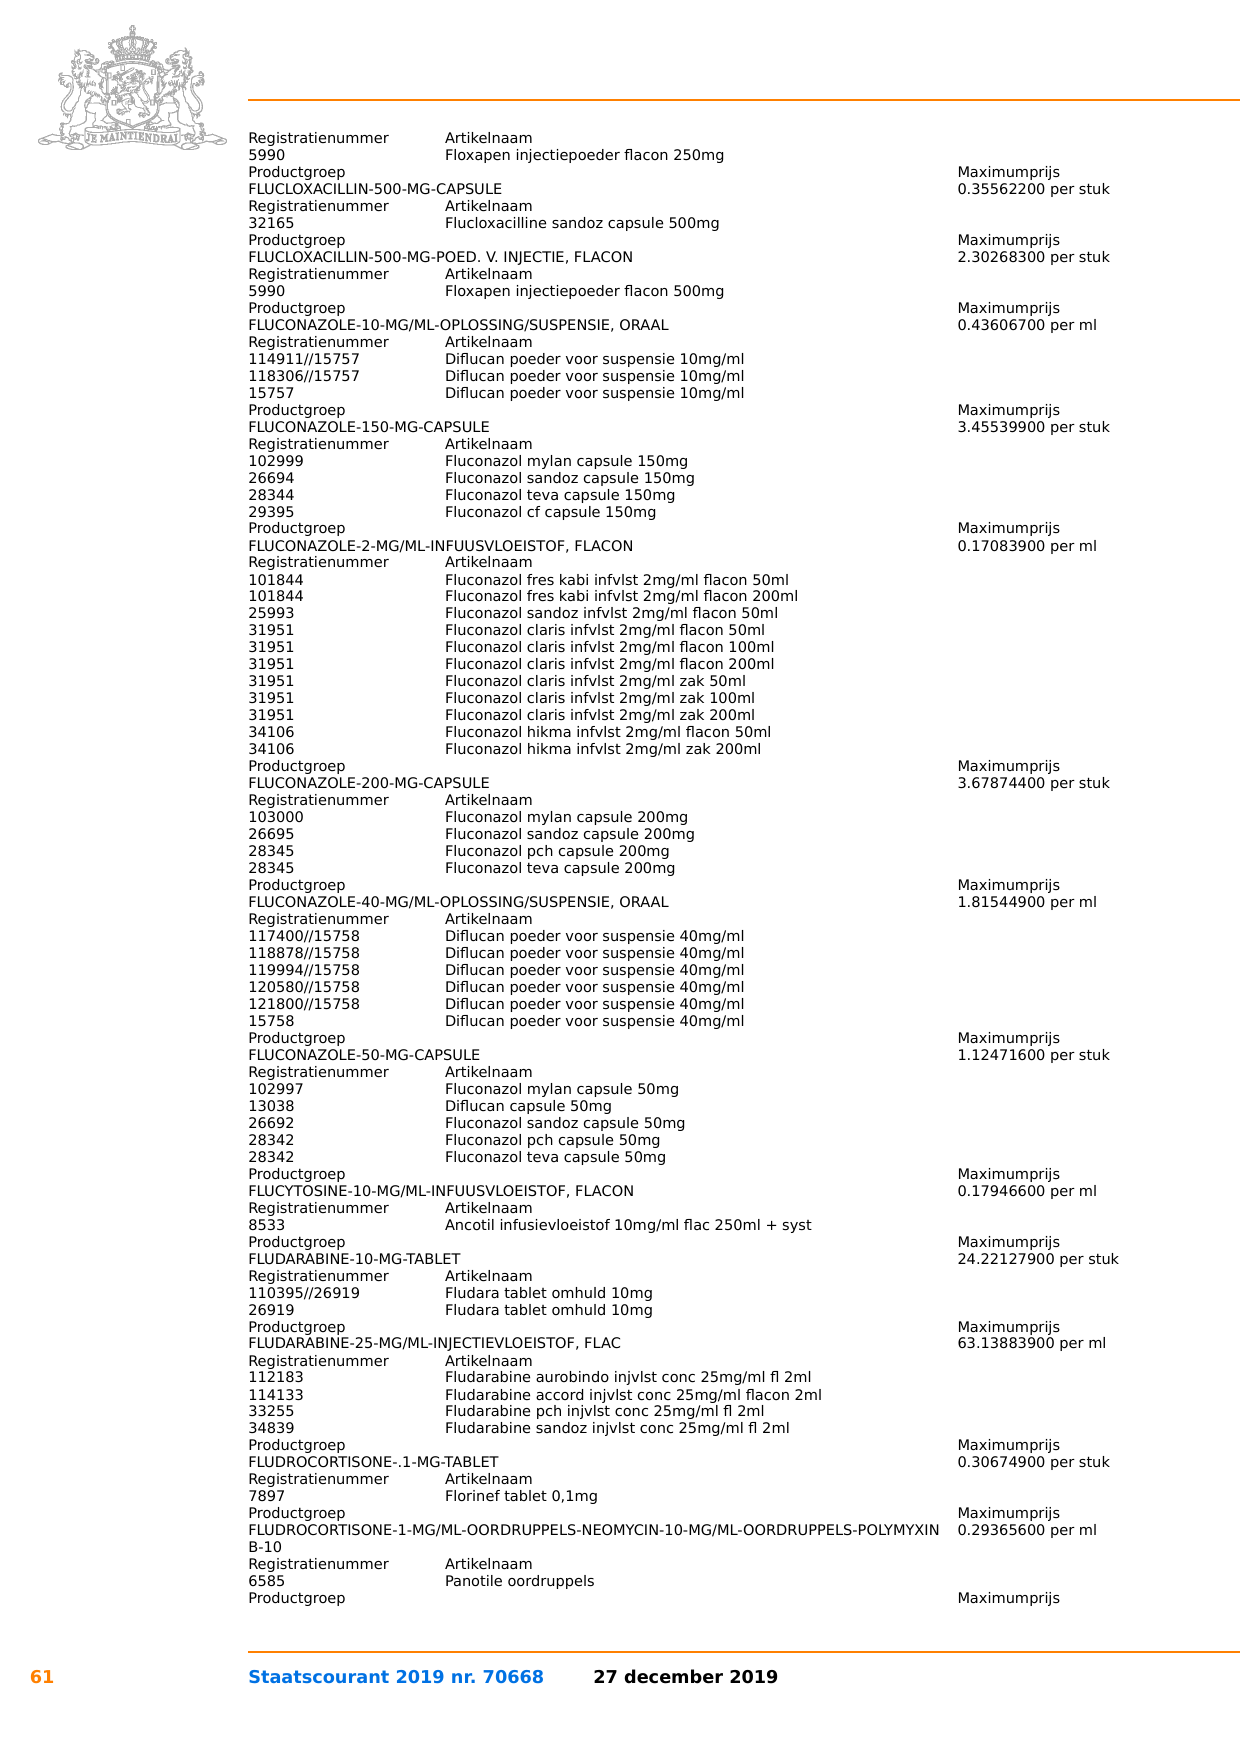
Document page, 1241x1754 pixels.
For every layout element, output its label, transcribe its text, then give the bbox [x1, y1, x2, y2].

table_cell [951, 385, 1163, 402]
table_cell 2.30268300 per stuk [951, 249, 1163, 266]
table_cell [951, 1573, 1163, 1590]
table_cell Registratienummer [248, 436, 439, 452]
table_cell Fluconazol pch capsule 50mg [439, 1132, 951, 1149]
table_cell [951, 911, 1163, 928]
table_cell [951, 1268, 1163, 1284]
table_cell FLUDARABINE-10-MG-TABLET [248, 1251, 951, 1267]
table_cell Fluconazol claris infvlst 2mg/ml zak 50ml [439, 673, 951, 690]
table_cell 26695 [248, 826, 439, 843]
table_cell Registratienummer [248, 266, 439, 283]
table_cell Maximumprijs [951, 1319, 1163, 1335]
table_cell [951, 1064, 1163, 1081]
table_cell Floxapen injectiepoeder flacon 500mg [439, 283, 951, 300]
table_cell [951, 215, 1163, 232]
table_cell Diflucan poeder voor suspensie 10mg/ml [439, 351, 951, 368]
table_cell [951, 1420, 1163, 1437]
table_cell 31951 [248, 656, 439, 673]
table_cell [951, 571, 1163, 588]
table_cell [951, 1200, 1163, 1217]
table_cell Fludarabine pch injvlst conc 25mg/ml fl 2ml [439, 1403, 951, 1420]
table_cell Productgroep [248, 1590, 439, 1607]
table_cell Maximumprijs [951, 758, 1163, 775]
table_cell 103000 [248, 809, 439, 826]
table_cell Fluconazol fres kabi infvlst 2mg/ml flacon 200ml [439, 588, 951, 605]
table_cell Ancotil infusievloeistof 10mg/ml flac 250ml + syst [439, 1217, 951, 1233]
table_cell [951, 860, 1163, 877]
picture [38, 25, 227, 150]
table_cell 63.13883900 per ml [951, 1335, 1163, 1352]
table_cell 15758 [248, 1013, 439, 1030]
table_cell Artikelnaam [439, 1556, 951, 1573]
table_cell Productgroep [248, 877, 439, 894]
table_cell [439, 1234, 951, 1251]
table_cell 110395//26919 [248, 1285, 439, 1301]
table_cell Productgroep [248, 758, 439, 775]
table_cell [951, 1132, 1163, 1149]
table_cell 28345 [248, 843, 439, 860]
table_cell [951, 1098, 1163, 1115]
table_cell Maximumprijs [951, 232, 1163, 249]
table_cell [951, 639, 1163, 656]
table_cell 31951 [248, 690, 439, 707]
table_cell [951, 368, 1163, 384]
table_cell Fluconazol claris infvlst 2mg/ml flacon 200ml [439, 656, 951, 673]
table_cell Diflucan poeder voor suspensie 10mg/ml [439, 385, 951, 402]
table_cell [951, 1471, 1163, 1488]
table_cell FLUCONAZOLE-50-MG-CAPSULE [248, 1047, 951, 1064]
table_cell [439, 877, 951, 894]
table_cell [439, 1166, 951, 1183]
table_cell Maximumprijs [951, 520, 1163, 537]
table_cell Artikelnaam [439, 436, 951, 452]
table_cell Fludarabine sandoz injvlst conc 25mg/ml fl 2ml [439, 1420, 951, 1437]
table_cell [951, 928, 1163, 945]
table_cell Fluconazol claris infvlst 2mg/ml zak 200ml [439, 707, 951, 724]
table_cell Maximumprijs [951, 1030, 1163, 1047]
table_cell 31951 [248, 707, 439, 724]
table_cell Fludara tablet omhuld 10mg [439, 1285, 951, 1301]
table_cell 25993 [248, 605, 439, 622]
table_cell Maximumprijs [951, 164, 1163, 181]
table_cell 5990 [248, 147, 439, 164]
table_cell Fludarabine accord injvlst conc 25mg/ml flacon 2ml [439, 1386, 951, 1403]
table_cell [951, 1488, 1163, 1505]
table_cell 102999 [248, 453, 439, 469]
table_cell Registratienummer [248, 911, 439, 928]
table_cell [951, 1301, 1163, 1318]
table_cell 0.17083900 per ml [951, 538, 1163, 554]
table_cell Registratienummer [248, 1556, 439, 1573]
table_cell [951, 436, 1163, 452]
table_cell Productgroep [248, 300, 439, 317]
table_cell Registratienummer [248, 334, 439, 351]
table_cell [951, 979, 1163, 996]
table_cell Maximumprijs [951, 402, 1163, 418]
table_cell Fludarabine aurobindo injvlst conc 25mg/ml fl 2ml [439, 1369, 951, 1386]
table_cell [439, 164, 951, 181]
table_cell FLUCONAZOLE-150-MG-CAPSULE [248, 419, 951, 436]
table_cell 3.67874400 per stuk [951, 775, 1163, 792]
table_cell 0.43606700 per ml [951, 317, 1163, 334]
table_cell Fluconazol teva capsule 50mg [439, 1149, 951, 1166]
table_cell Registratienummer [248, 792, 439, 809]
table_cell 0.17946600 per ml [951, 1183, 1163, 1199]
table_cell Fluconazol mylan capsule 150mg [439, 453, 951, 469]
table_cell Productgroep [248, 164, 439, 181]
table_cell Artikelnaam [439, 130, 951, 147]
table_cell Registratienummer [248, 130, 439, 147]
table_cell 33255 [248, 1403, 439, 1420]
table_cell [951, 283, 1163, 300]
table_cell Diflucan poeder voor suspensie 40mg/ml [439, 962, 951, 979]
table_cell 114911//15757 [248, 351, 439, 368]
table_cell [439, 1030, 951, 1047]
table_cell Fluconazol teva capsule 200mg [439, 860, 951, 877]
table_cell Registratienummer [248, 1268, 439, 1284]
table_cell [951, 266, 1163, 283]
table_cell 0.29365600 per ml [951, 1522, 1163, 1556]
table_cell Fluconazol claris infvlst 2mg/ml flacon 100ml [439, 639, 951, 656]
table_cell [951, 1386, 1163, 1403]
table_cell Registratienummer [248, 1064, 439, 1081]
table_cell Diflucan poeder voor suspensie 40mg/ml [439, 996, 951, 1013]
table_cell Diflucan poeder voor suspensie 40mg/ml [439, 979, 951, 996]
table_cell [951, 809, 1163, 826]
table_cell Fluconazol hikma infvlst 2mg/ml flacon 50ml [439, 724, 951, 741]
table_cell Productgroep [248, 1437, 439, 1454]
table_cell Artikelnaam [439, 1353, 951, 1369]
table_cell 28342 [248, 1149, 439, 1166]
table_cell [951, 470, 1163, 486]
table_cell Artikelnaam [439, 1471, 951, 1488]
table_cell [951, 1013, 1163, 1030]
table_cell Artikelnaam [439, 1064, 951, 1081]
table_cell 31951 [248, 622, 439, 639]
table_cell FLUCYTOSINE-10-MG/ML-INFUUSVLOEISTOF, FLACON [248, 1183, 951, 1199]
table_cell 3.45539900 per stuk [951, 419, 1163, 436]
table_cell [951, 554, 1163, 571]
table_cell FLUCONAZOLE-2-MG/ML-INFUUSVLOEISTOF, FLACON [248, 538, 951, 554]
table_cell [439, 402, 951, 418]
table_cell FLUCLOXACILLIN-500-MG-CAPSULE [248, 181, 951, 198]
table_cell Florinef tablet 0,1mg [439, 1488, 951, 1505]
table_cell 28344 [248, 486, 439, 503]
table_cell 32165 [248, 215, 439, 232]
table_cell 1.12471600 per stuk [951, 1047, 1163, 1064]
table_cell [951, 1217, 1163, 1233]
table_cell [439, 520, 951, 537]
table_cell [951, 1149, 1163, 1166]
table_cell FLUDROCORTISONE-.1-MG-TABLET [248, 1454, 951, 1471]
table_cell Artikelnaam [439, 554, 951, 571]
table_cell [951, 605, 1163, 622]
table_cell [439, 1319, 951, 1335]
table_cell Productgroep [248, 520, 439, 537]
table_cell Artikelnaam [439, 1268, 951, 1284]
table_cell FLUCONAZOLE-40-MG/ML-OPLOSSING/SUSPENSIE, ORAAL [248, 894, 951, 911]
table_cell 8533 [248, 1217, 439, 1233]
table_cell [439, 1590, 951, 1607]
table_cell Artikelnaam [439, 198, 951, 215]
table_cell [951, 690, 1163, 707]
table_cell FLUDARABINE-25-MG/ML-INJECTIEVLOEISTOF, FLAC [248, 1335, 951, 1352]
table_cell Maximumprijs [951, 877, 1163, 894]
table_cell [951, 1081, 1163, 1098]
table_cell 28345 [248, 860, 439, 877]
table_cell 34106 [248, 724, 439, 741]
table_cell 31951 [248, 639, 439, 656]
table_cell Productgroep [248, 1166, 439, 1183]
table_cell Maximumprijs [951, 1590, 1163, 1607]
table_cell 26694 [248, 470, 439, 486]
table_cell Registratienummer [248, 1471, 439, 1488]
table_cell 101844 [248, 571, 439, 588]
table_cell Registratienummer [248, 554, 439, 571]
table_cell [951, 792, 1163, 809]
table_cell [951, 147, 1163, 164]
table_cell 102997 [248, 1081, 439, 1098]
table_cell [951, 1403, 1163, 1420]
table_cell 15757 [248, 385, 439, 402]
table_cell Fludara tablet omhuld 10mg [439, 1301, 951, 1318]
table_cell 13038 [248, 1098, 439, 1115]
table_cell [951, 334, 1163, 351]
table_cell Fluconazol teva capsule 150mg [439, 486, 951, 503]
table_cell 26692 [248, 1115, 439, 1132]
table_cell 31951 [248, 673, 439, 690]
table_cell [951, 962, 1163, 979]
table_cell [951, 622, 1163, 639]
table_cell Fluconazol hikma infvlst 2mg/ml zak 200ml [439, 741, 951, 758]
table_cell 24.22127900 per stuk [951, 1251, 1163, 1267]
table_cell 119994//15758 [248, 962, 439, 979]
table_cell Fluconazol sandoz capsule 50mg [439, 1115, 951, 1132]
table_cell Fluconazol sandoz capsule 150mg [439, 470, 951, 486]
table_cell Registratienummer [248, 198, 439, 215]
table_cell [951, 1556, 1163, 1573]
table_cell FLUCLOXACILLIN-500-MG-POED. V. INJECTIE, FLACON [248, 249, 951, 266]
table_cell Flucloxacilline sandoz capsule 500mg [439, 215, 951, 232]
table_cell Diflucan poeder voor suspensie 40mg/ml [439, 928, 951, 945]
table_cell [439, 758, 951, 775]
table_cell Fluconazol claris infvlst 2mg/ml flacon 50ml [439, 622, 951, 639]
table_cell 114133 [248, 1386, 439, 1403]
table_cell Productgroep [248, 1234, 439, 1251]
table_cell Registratienummer [248, 1200, 439, 1217]
table_cell 29395 [248, 504, 439, 520]
table_cell Maximumprijs [951, 1437, 1163, 1454]
table_cell FLUCONAZOLE-200-MG-CAPSULE [248, 775, 951, 792]
table_cell Productgroep [248, 1030, 439, 1047]
table_cell FLUDROCORTISONE-1-MG/ML-OORDRUPPELS-NEOMYCIN-10-MG/ML-OORDRUPPELS-POLYMYXIN B-10 [248, 1522, 951, 1556]
table_cell Artikelnaam [439, 911, 951, 928]
table_cell [951, 673, 1163, 690]
table_cell Fluconazol cf capsule 150mg [439, 504, 951, 520]
table_cell [439, 1437, 951, 1454]
table_cell Maximumprijs [951, 300, 1163, 317]
table_cell 118306//15757 [248, 368, 439, 384]
table_cell Productgroep [248, 232, 439, 249]
table_cell [951, 588, 1163, 605]
table_cell [951, 1353, 1163, 1369]
table_cell Fluconazol sandoz infvlst 2mg/ml flacon 50ml [439, 605, 951, 622]
table_cell 121800//15758 [248, 996, 439, 1013]
table_cell 117400//15758 [248, 928, 439, 945]
table_cell [951, 656, 1163, 673]
table_cell Panotile oordruppels [439, 1573, 951, 1590]
table_cell [951, 486, 1163, 503]
table_cell Floxapen injectiepoeder flacon 250mg [439, 147, 951, 164]
table_cell 0.30674900 per stuk [951, 1454, 1163, 1471]
table_cell [951, 1115, 1163, 1132]
table_cell [439, 1505, 951, 1522]
table_cell [951, 996, 1163, 1013]
table_cell Productgroep [248, 402, 439, 418]
table_cell 28342 [248, 1132, 439, 1149]
table_cell Maximumprijs [951, 1505, 1163, 1522]
table_cell Registratienummer [248, 1353, 439, 1369]
table_cell 7897 [248, 1488, 439, 1505]
table_cell [951, 1285, 1163, 1301]
table_cell Productgroep [248, 1505, 439, 1522]
table_cell [951, 504, 1163, 520]
table_cell Artikelnaam [439, 792, 951, 809]
table_cell [439, 232, 951, 249]
table_cell [439, 300, 951, 317]
table_cell 34839 [248, 1420, 439, 1437]
table_cell 5990 [248, 283, 439, 300]
table_cell Diflucan capsule 50mg [439, 1098, 951, 1115]
table_cell [951, 453, 1163, 469]
table_cell [951, 945, 1163, 962]
table_cell 120580//15758 [248, 979, 439, 996]
table_cell [951, 351, 1163, 368]
table_cell Fluconazol sandoz capsule 200mg [439, 826, 951, 843]
table_cell [951, 741, 1163, 758]
table_cell Productgroep [248, 1319, 439, 1335]
table_cell Fluconazol mylan capsule 50mg [439, 1081, 951, 1098]
table_cell 112183 [248, 1369, 439, 1386]
table_cell Fluconazol pch capsule 200mg [439, 843, 951, 860]
table_cell Fluconazol claris infvlst 2mg/ml zak 100ml [439, 690, 951, 707]
table_cell [951, 130, 1163, 147]
table_cell Diflucan poeder voor suspensie 40mg/ml [439, 945, 951, 962]
table_cell [951, 826, 1163, 843]
table_cell FLUCONAZOLE-10-MG/ML-OPLOSSING/SUSPENSIE, ORAAL [248, 317, 951, 334]
table_cell 26919 [248, 1301, 439, 1318]
table_cell Fluconazol mylan capsule 200mg [439, 809, 951, 826]
table_cell Diflucan poeder voor suspensie 40mg/ml [439, 1013, 951, 1030]
table_cell Artikelnaam [439, 334, 951, 351]
table_cell 118878//15758 [248, 945, 439, 962]
table_cell 0.35562200 per stuk [951, 181, 1163, 198]
table_cell Maximumprijs [951, 1166, 1163, 1183]
table_cell 6585 [248, 1573, 439, 1590]
table_cell [951, 724, 1163, 741]
table_cell [951, 198, 1163, 215]
table_cell [951, 843, 1163, 860]
table_cell Fluconazol fres kabi infvlst 2mg/ml flacon 50ml [439, 571, 951, 588]
table_cell 101844 [248, 588, 439, 605]
table_cell 34106 [248, 741, 439, 758]
table_cell 1.81544900 per ml [951, 894, 1163, 911]
table_cell Artikelnaam [439, 266, 951, 283]
table_cell Maximumprijs [951, 1234, 1163, 1251]
table_cell Artikelnaam [439, 1200, 951, 1217]
table_cell [951, 707, 1163, 724]
table_cell Diflucan poeder voor suspensie 10mg/ml [439, 368, 951, 384]
table_cell [951, 1369, 1163, 1386]
